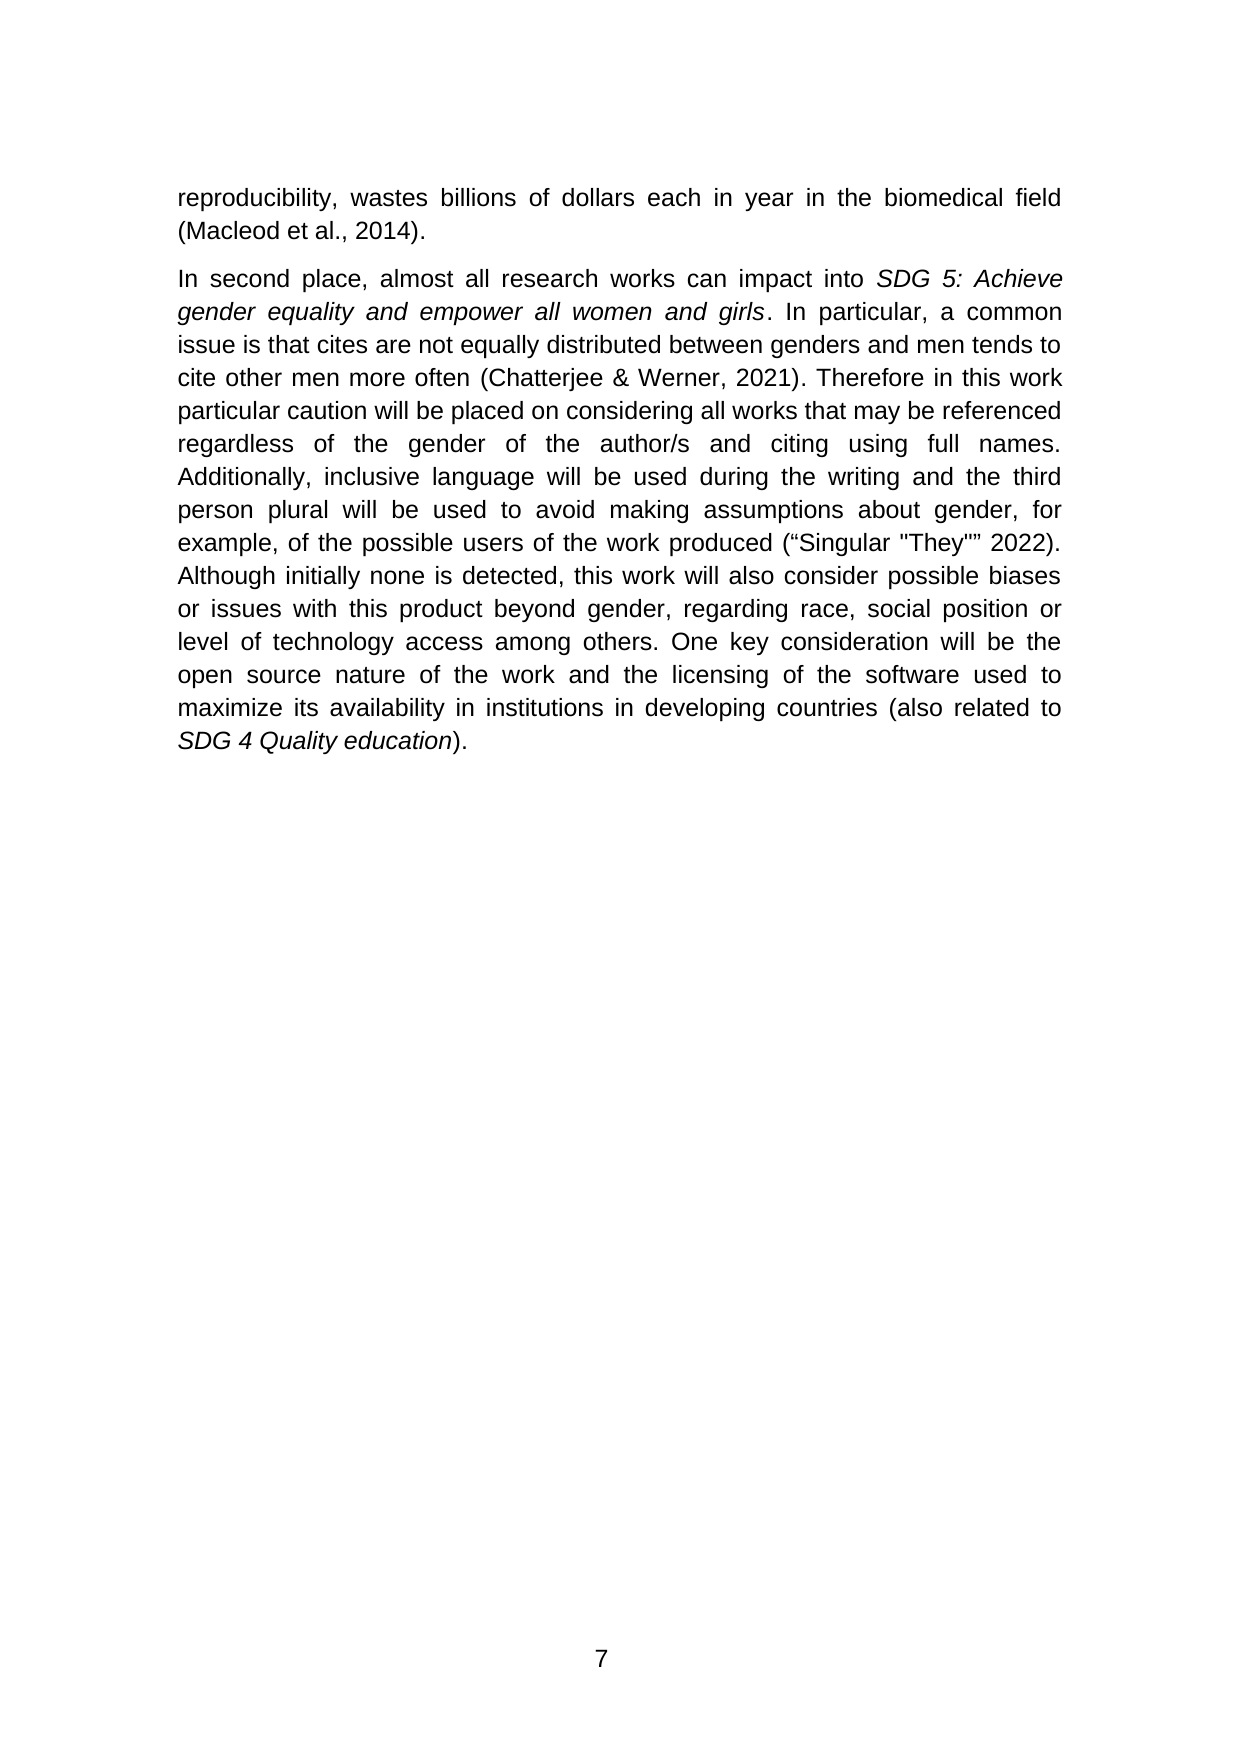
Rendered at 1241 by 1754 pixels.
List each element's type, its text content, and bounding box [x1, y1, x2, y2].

text In second place, almost all research works can impact into SDG 5: Achieve gender equality and empower all women and girls. In particular, a common issue is that cites are not equally distributed between genders and men tends to cite other men more often (Chatterjee & Werner, 2021). Therefore in this work particular caution will be placed on considering all works that may be referenced regardless of the gender of the author/s and citing using full names. Additionally, inclusive language will be used during the writing and the third person plural will be used to avoid making assumptions about gender, for example, of the possible users of the work produced (“Singular "They"” 2022). Although initially none is detected, this work will also consider possible biases or issues with this product beyond gender, regarding race, social position or level of technology access among others. One key consideration will be the open source nature of the work and the licensing of the software used to maximize its availability in institutions in developing countries (also related to SDG 4 Quality education). [177, 264, 1063, 755]
text reproducibility, wastes billions of dollars each in year in the biomedical field (Macleod et al., 2014). [177, 183, 1063, 245]
